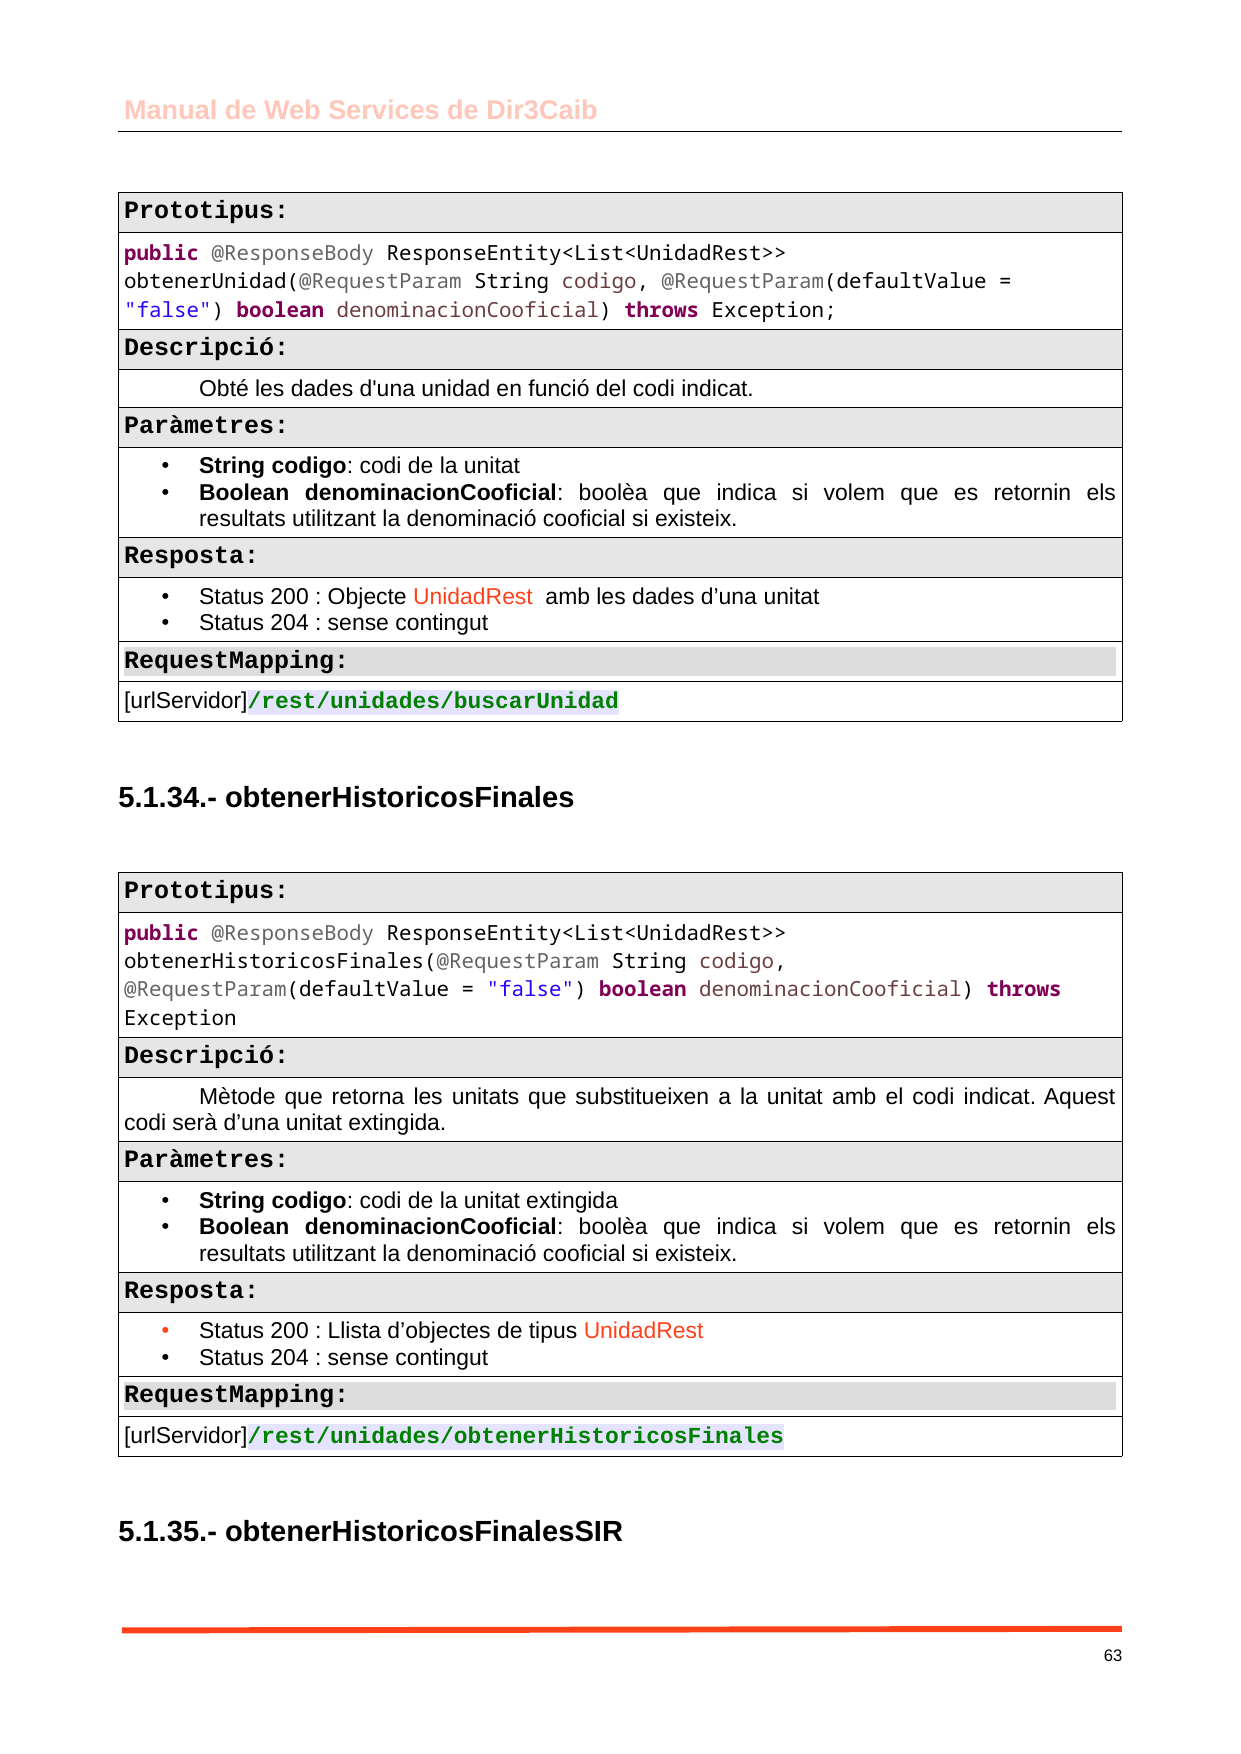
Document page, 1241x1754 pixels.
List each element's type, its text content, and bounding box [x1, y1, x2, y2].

table_cell Obté les dades d'una unidad en funció del codi indicat. [119, 370, 1122, 407]
table_cell Resposta: [119, 1273, 1122, 1312]
table_cell [urlServidor]/rest/unidades/obtenerHistoricosFinales [119, 1417, 1122, 1456]
table_cell RequestMapping: [119, 642, 1122, 681]
table_cell String codigo: codi de la unitat Boolean denominacionCooficial: boolèa que indica si volem que es retornin els resultats utilitzant la denominació cooficial si existeix. [119, 448, 1122, 537]
table_cell Paràmetres: [119, 408, 1122, 447]
table_header Prototipus: [119, 193, 1122, 232]
table_cell public @ResponseBody ResponseEntity<List<UnidadRest>> obtenerHistoricosFinales(@RequestParam String codigo, @RequestParam(defaultValue = "false") boolean denominacionCooficial) throws Exception [119, 913, 1122, 1037]
subtitle obtenerHistoricosFinales [118, 780, 1122, 813]
table_cell Descripció: [119, 330, 1122, 369]
table_cell Mètode que retorna les unitats que substitueixen a la unitat amb el codi indicat. Aquest codi serà d’una unitat extingida. [119, 1078, 1122, 1141]
subtitle obtenerHistoricosFinalesSIR [118, 1514, 1122, 1548]
table_cell RequestMapping: [119, 1377, 1122, 1416]
table_header Prototipus: [119, 873, 1122, 912]
table_cell public @ResponseBody ResponseEntity<List<UnidadRest>> obtenerUnidad(@RequestParam String codigo, @RequestParam(defaultValue = "false") boolean denominacionCooficial) throws Exception; [119, 233, 1122, 329]
table_cell String codigo: codi de la unitat extingida Boolean denominacionCooficial: boolèa que indica si volem que es retornin els resultats utilitzant la denominació cooficial si existeix. [119, 1182, 1122, 1272]
table_cell Resposta: [119, 538, 1122, 577]
table_cell [urlServidor]/rest/unidades/buscarUnidad [119, 682, 1122, 721]
table_cell Paràmetres: [119, 1142, 1122, 1181]
table_cell Status 200 : Llista d’objectes de tipus UnidadRest Status 204 : sense contingut [119, 1313, 1122, 1376]
table_cell Descripció: [119, 1038, 1122, 1077]
table_cell Status 200 : Objecte UnidadRest amb les dades d’una unitat Status 204 : sense contingut [119, 578, 1122, 641]
